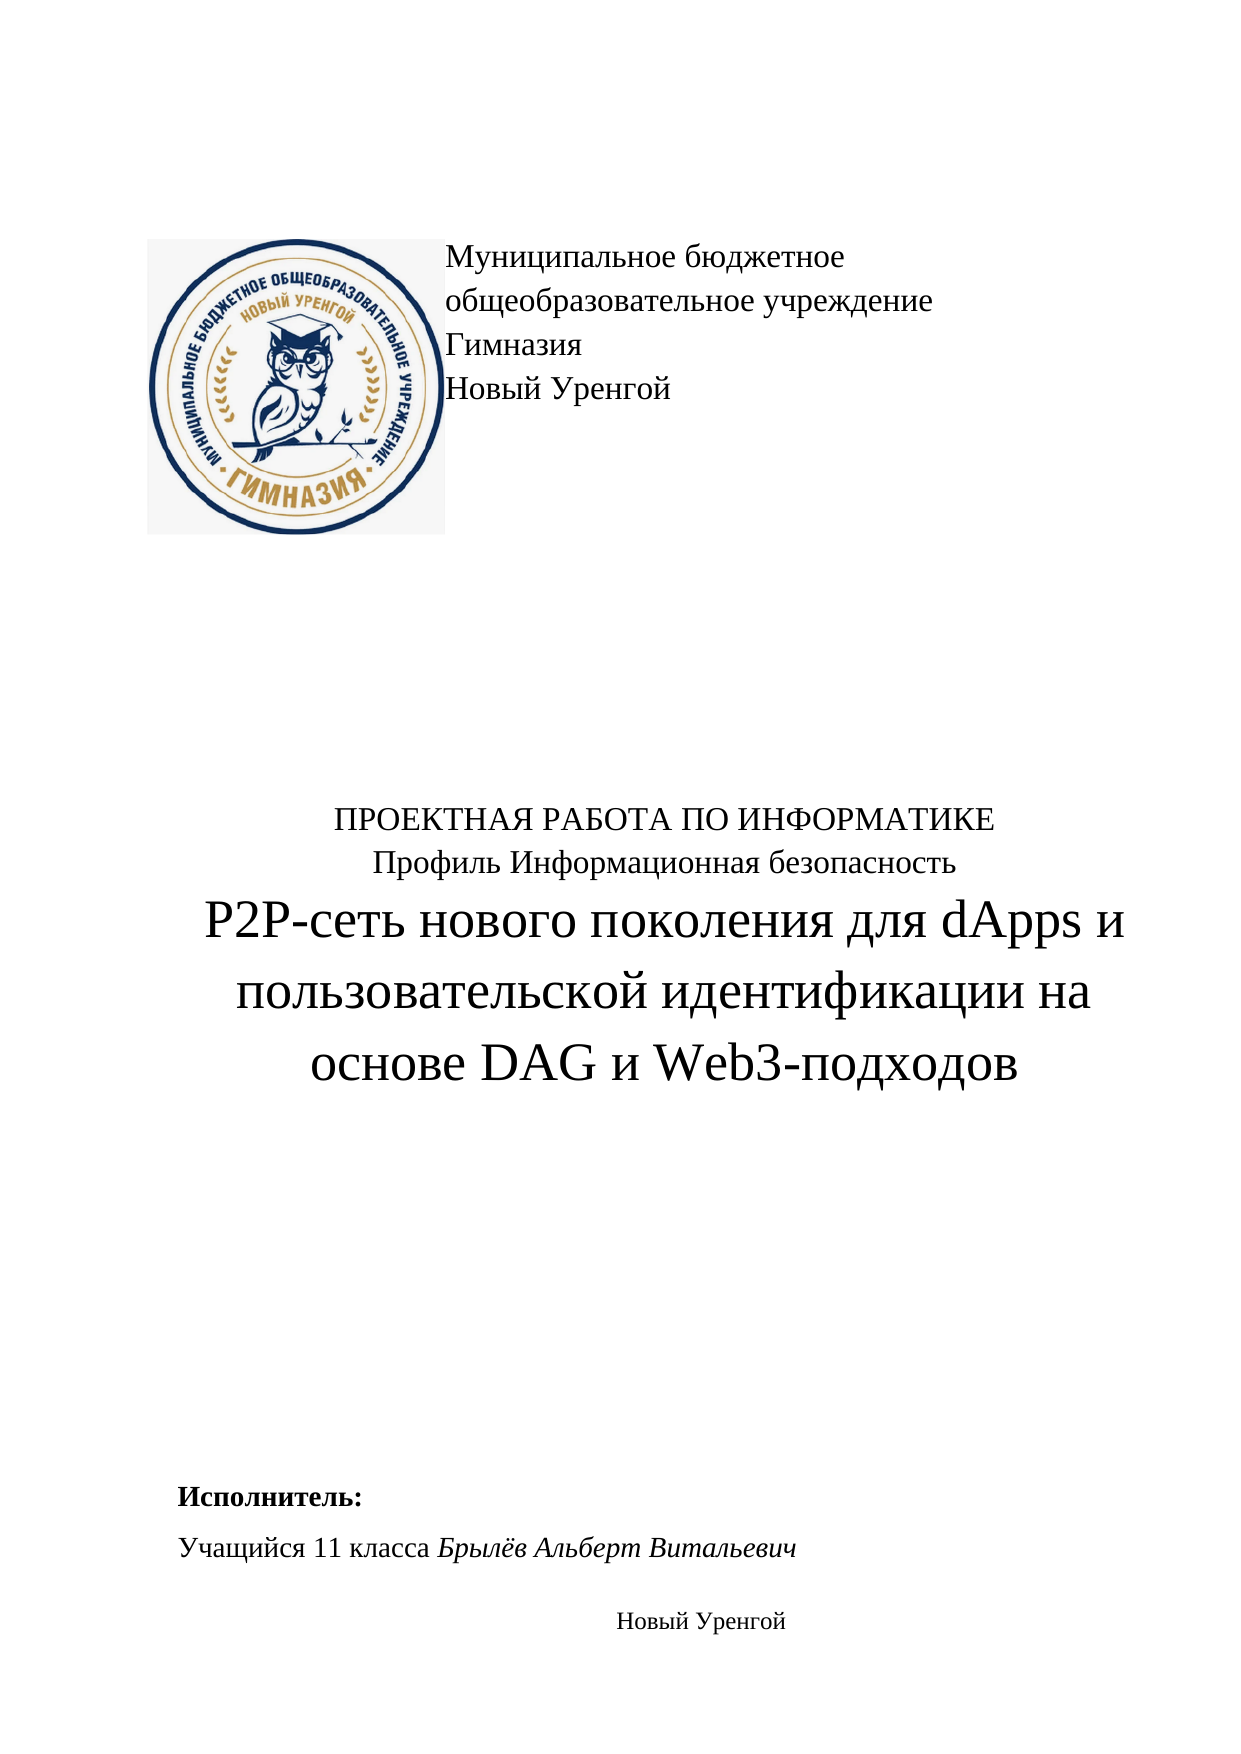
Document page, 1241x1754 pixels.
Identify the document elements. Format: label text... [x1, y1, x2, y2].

text P2P-сеть нового поколения для dApps и пользовательской идентификации на основе DAG и Web3-подходов [177, 887, 1152, 1092]
text ПРОЕКТНАЯ РАБОТА ПО ИНФОРМАТИКЕ [177, 799, 1152, 837]
text Исполнитель: [177, 1479, 1152, 1513]
text Профиль Информационная безопасность [177, 843, 1152, 881]
text Муниципальное бюджетное [177, 236, 1152, 274]
text Гимназия [445, 324, 1152, 363]
picture [147, 237, 445, 535]
text общеобразовательное учреждение [445, 280, 1152, 319]
text Учащийся 11 класса Брылёв Альберт Витальевич [177, 1530, 1152, 1563]
text Новый Уренгой [445, 368, 1152, 407]
